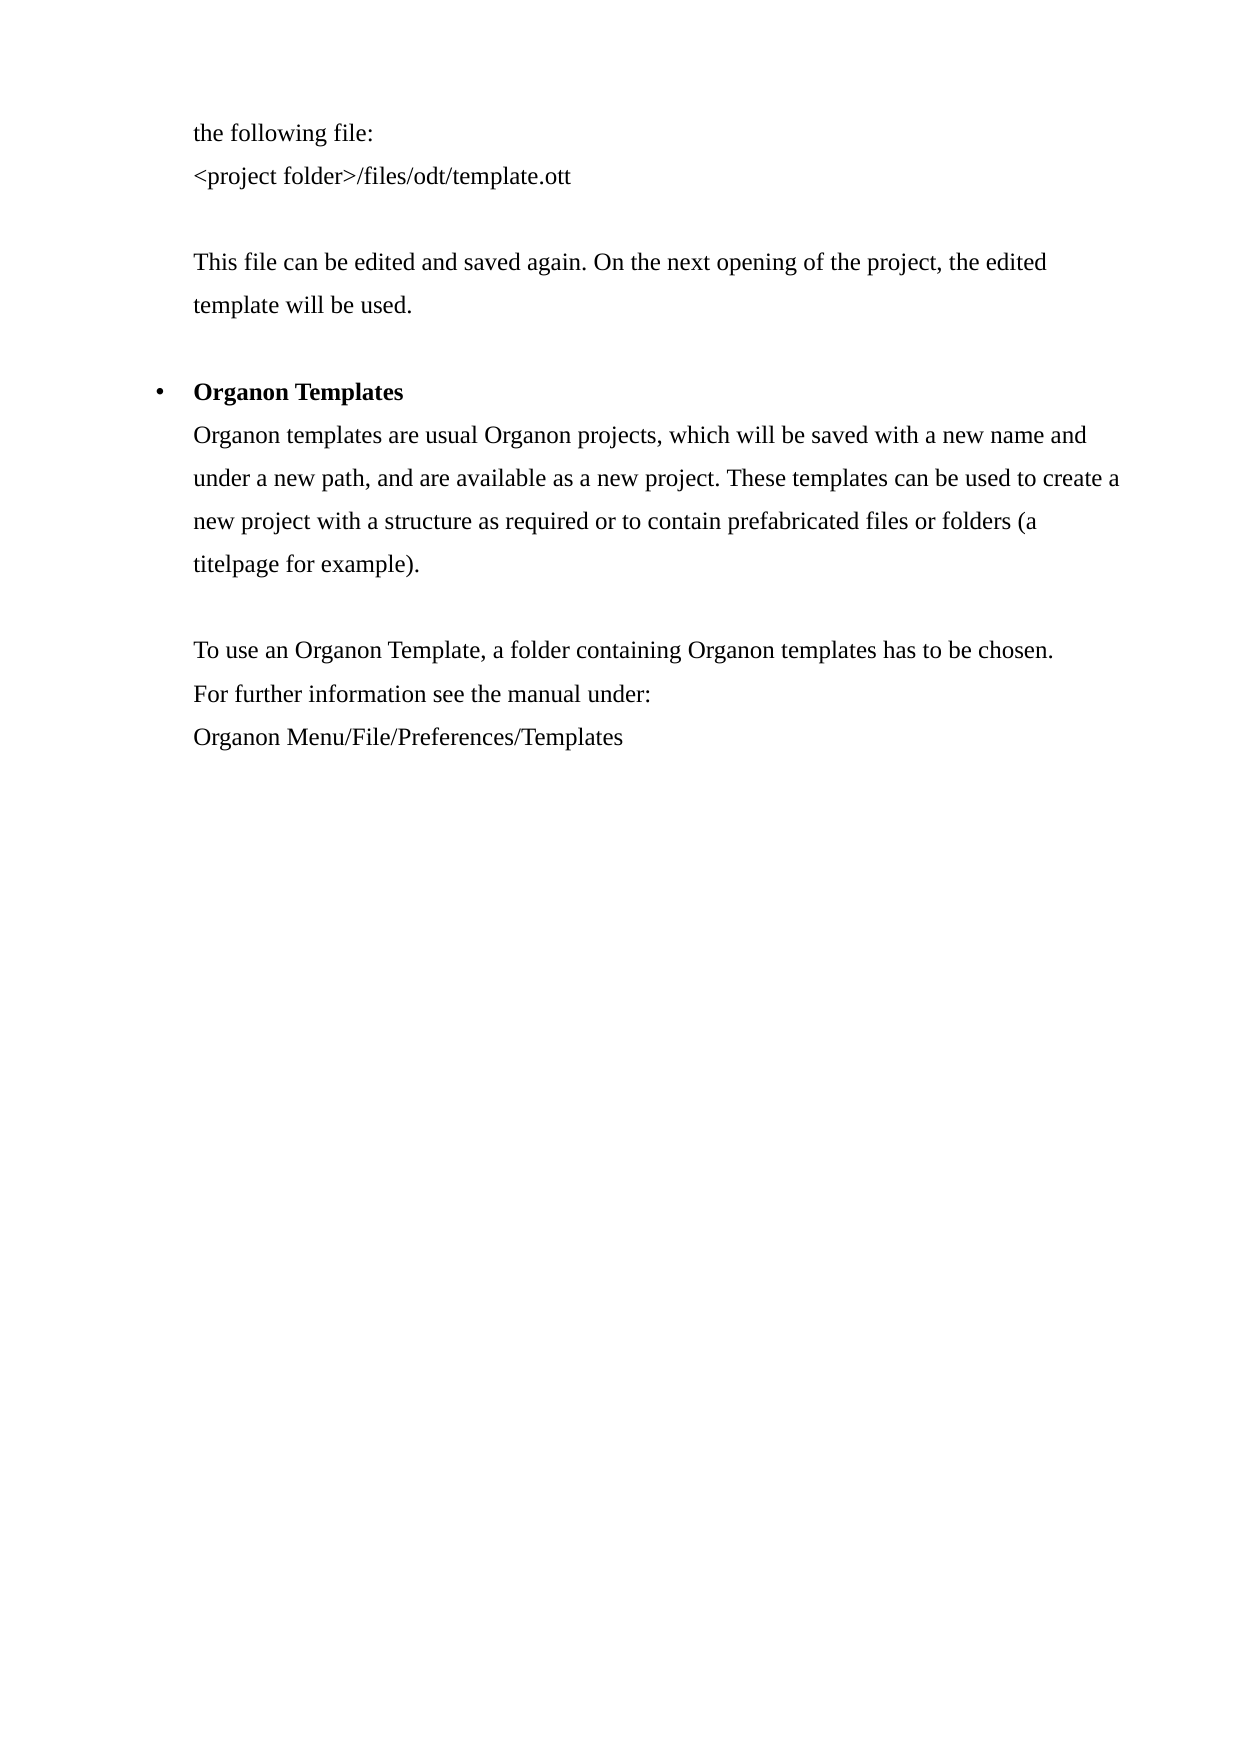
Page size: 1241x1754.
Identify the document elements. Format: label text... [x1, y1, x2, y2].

list Organon Menu/File/Preferences/Templates [156, 722, 1122, 751]
list To use an Organon Template, a folder containing Organon templates has to be chosen. [156, 636, 1122, 664]
list For further information see the manual under: [156, 679, 1122, 707]
list Organon templates are usual Organon projects, which will be saved with a new name and under a new path, and are available as a new project. These templates can be used to create a new project with a structure as required or to contain prefabricated files or folders (a titelpage for example). [156, 420, 1122, 578]
list <project folder>/files/odt/template.ott [156, 161, 1122, 190]
list Organon Templates [156, 377, 1122, 406]
list This file can be edited and saved again. On the next opening of the project, the edited template will be used. [156, 247, 1122, 319]
list the following file: [156, 118, 1122, 147]
